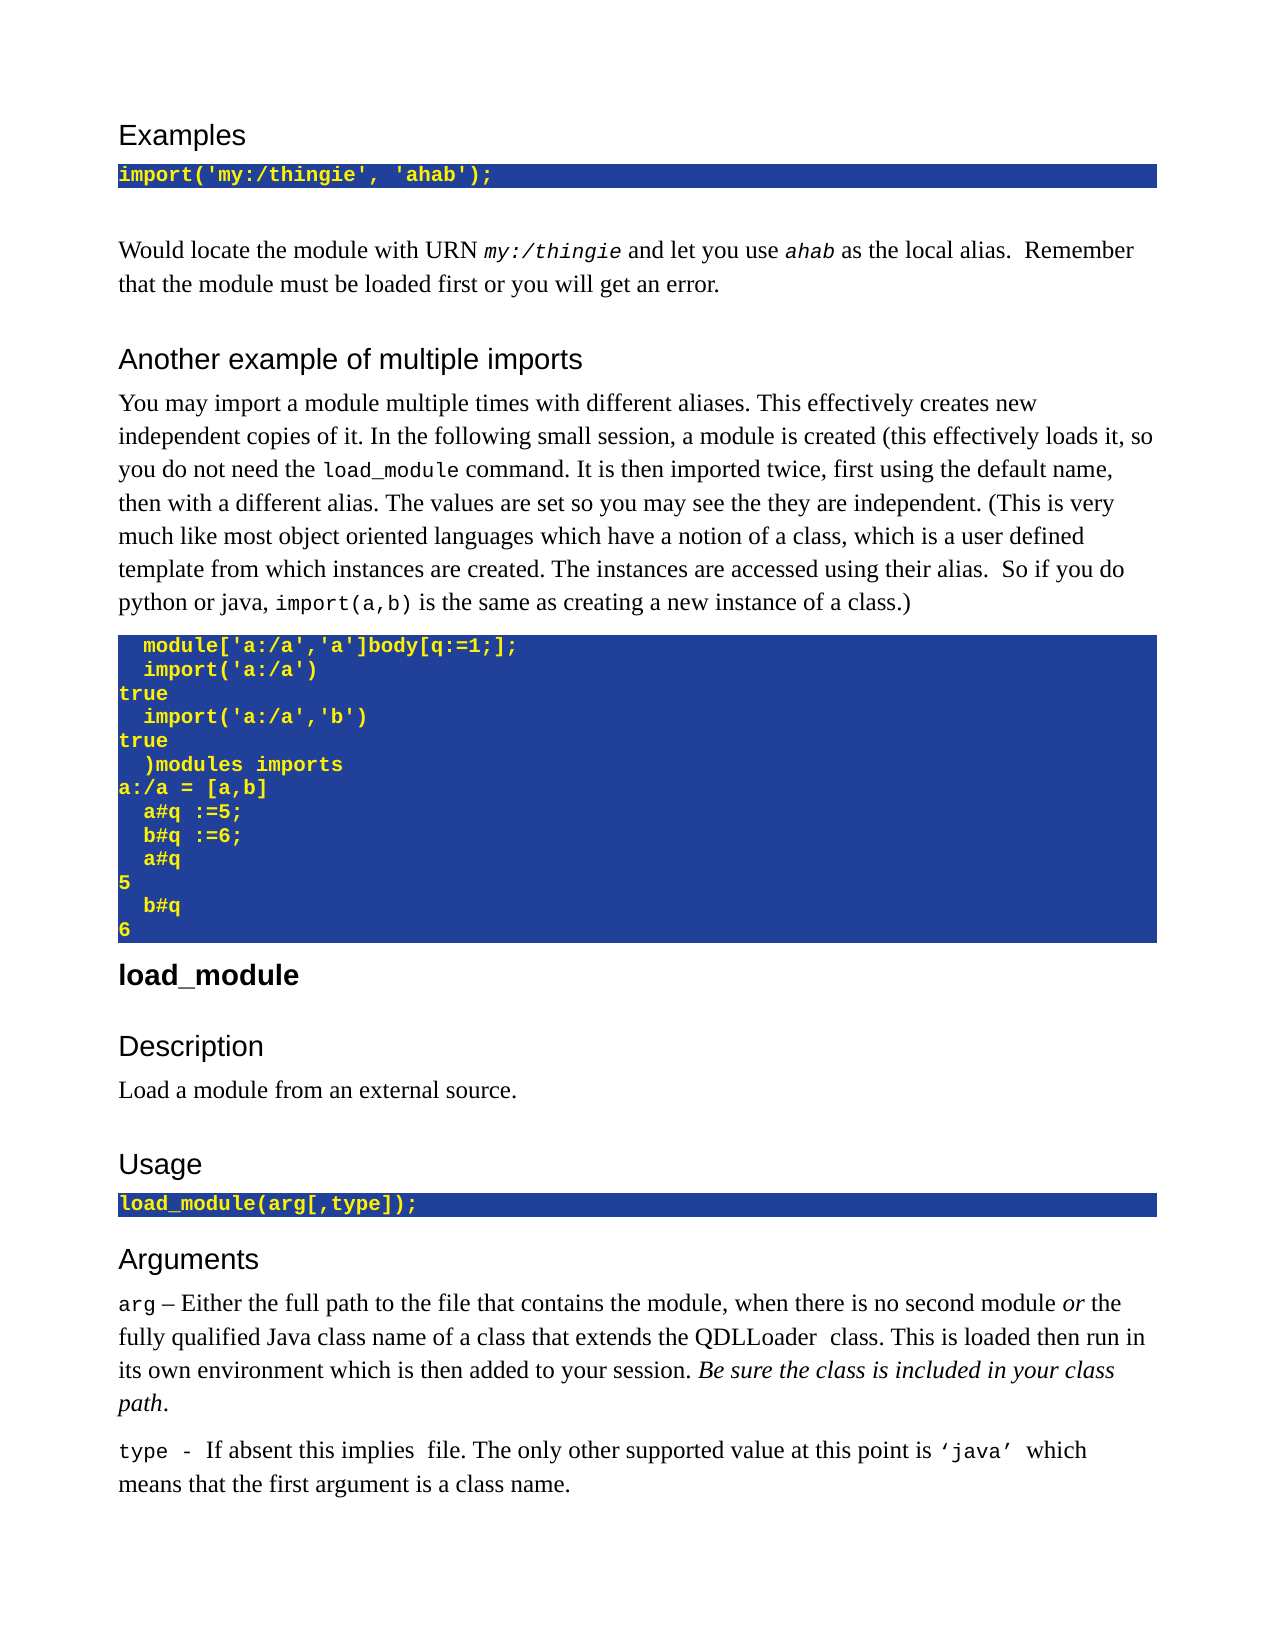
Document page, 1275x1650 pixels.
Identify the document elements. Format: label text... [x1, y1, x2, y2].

text type - If absent this implies file. The only other supported value at this point is ‘java’ which means that the first argument is a class name. [118, 1436, 1157, 1498]
text 5 [118, 872, 1157, 896]
subtitle Arguments [118, 1242, 1157, 1276]
text a#q [118, 848, 1157, 872]
text import('a:/a') [118, 659, 1157, 683]
subtitle Another example of multiple imports [118, 342, 1157, 375]
text load_module(arg[,type]); [118, 1193, 1157, 1217]
text a:/a = [a,b] [118, 777, 1157, 801]
text import('my:/thingie', 'ahab'); [118, 164, 1157, 188]
text )modules imports [118, 754, 1157, 777]
subtitle Description [118, 1029, 1157, 1062]
subtitle load_module [118, 957, 1157, 991]
text Load a module from an external source. [118, 1075, 1157, 1103]
text 6 [118, 919, 1157, 943]
text You may import a module multiple times with different aliases. This effectively creates new independent copies of it. In the following small session, a module is created (this effectively loads it, so you do not need the load_module command. It is then imported twice, first using the default name, then with a different alias. The values are set so you may see the they are independent. (This is very much like most object oriented languages which have a notion of a class, which is a user defined template from which instances are created. The instances are accessed using their alias. So if you do python or java, import(a,b) is the same as creating a new instance of a class.) [118, 388, 1157, 616]
text a#q :=5; [118, 801, 1157, 824]
subtitle Examples [118, 118, 1157, 152]
text module['a:/a','a']body[q:=1;]; [118, 635, 1157, 659]
text true [118, 683, 1157, 706]
subtitle Usage [118, 1147, 1157, 1181]
text b#q [118, 896, 1157, 919]
text b#q :=6; [118, 824, 1157, 848]
text true [118, 730, 1157, 754]
text import('a:/a','b') [118, 706, 1157, 730]
text arg – Either the full path to the file that contains the module, when there is no second module or the fully qualified Java class name of a class that extends the QDLLoader class. This is loaded then run in its own environment which is then added to your session. Be sure the class is included in your class path. [118, 1288, 1157, 1417]
text Would locate the module with URN my:/thingie and let you use ahab as the local alias. Remember that the module must be loaded first or you will get an error. [118, 235, 1157, 298]
